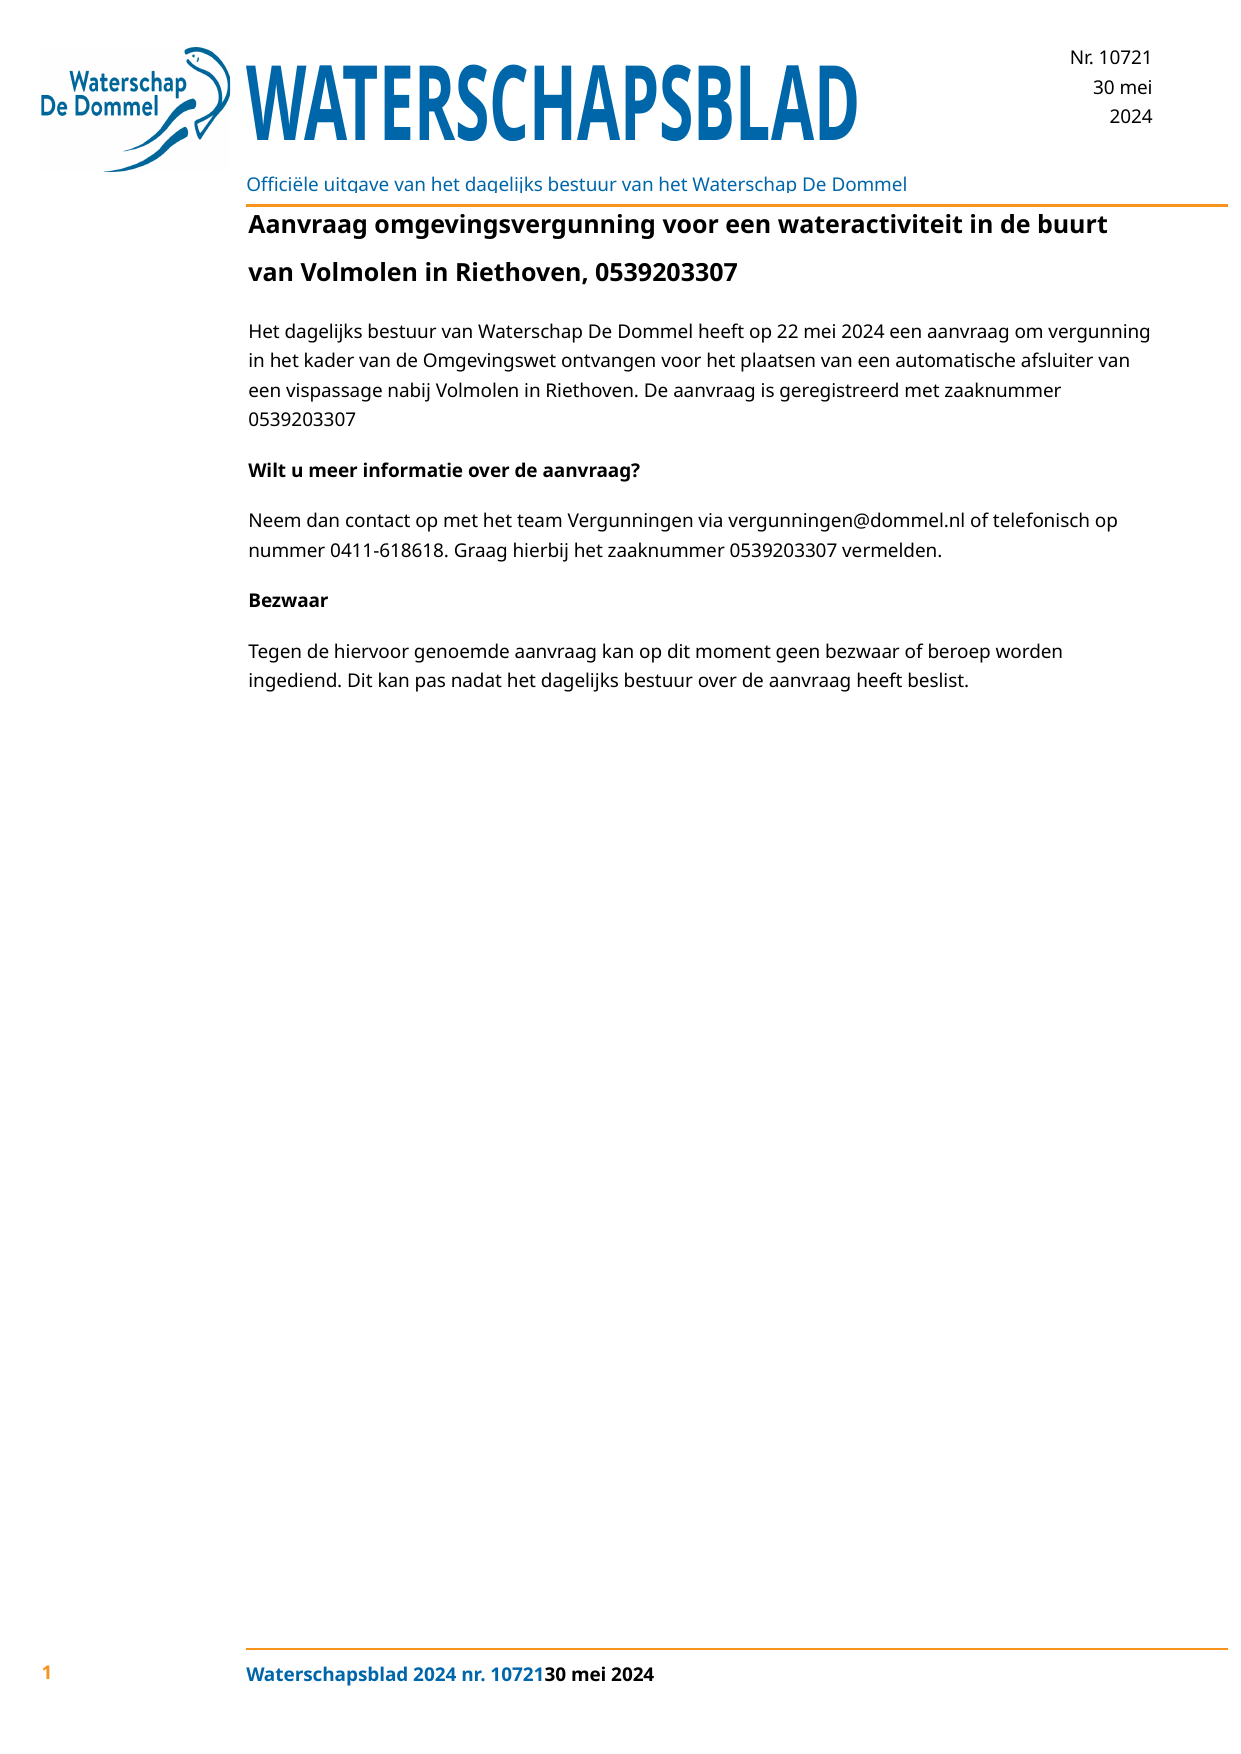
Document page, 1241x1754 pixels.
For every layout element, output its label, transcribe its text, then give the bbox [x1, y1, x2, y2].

text Tegen de hiervoor genoemde aanvraag kan op dit moment geen bezwaar of beroep worden ingediend. Dit kan pas nadat het dagelijks bestuur over de aanvraag heeft beslist. [248, 638, 1152, 693]
text Neem dan contact op met het team Vergunningen via vergunningen@dommel.nl of telefonisch op nummer 0411-618618. Graag hierbij het zaaknummer 0539203307 vermelden. [248, 507, 1152, 563]
picture [204, 47, 231, 76]
picture [198, 118, 210, 131]
picture [41, 47, 231, 172]
text Bezwaar [248, 587, 1152, 613]
text Aanvraag omgevingsvergunning voor een wateractiviteit in de buurt van Volmolen in Riethoven, 0539203307 [248, 207, 1152, 288]
text Wilt u meer informatie over de aanvraag? [248, 457, 1152, 483]
text Het dagelijks bestuur van Waterschap De Dommel heeft op 22 mei 2024 een aanvraag om vergunning in het kader van de Omgevingswet ontvangen voor het plaatsen van een automatische afsluiter van een vispassage nabij Volmolen in Riethoven. De aanvraag is geregistreerd met zaaknummer 0539203307 [248, 318, 1152, 432]
picture [45, 99, 51, 111]
